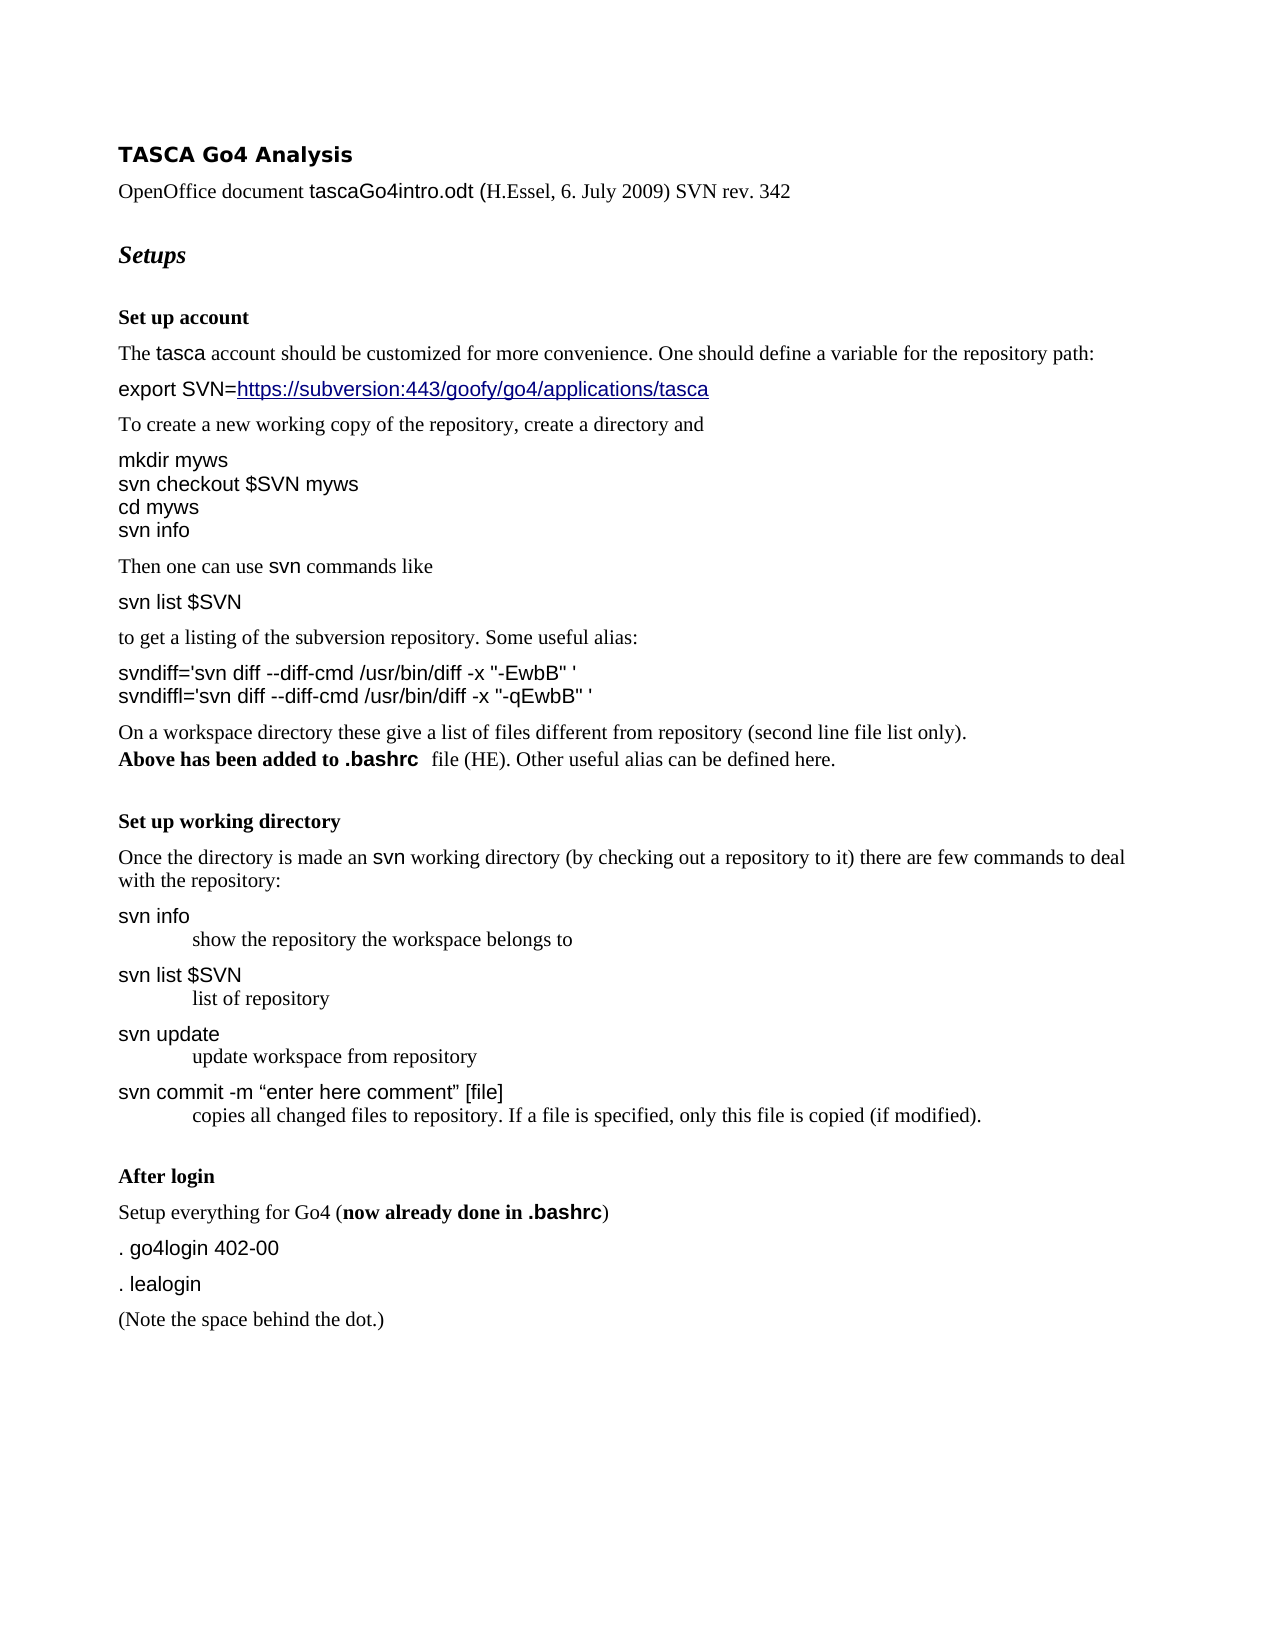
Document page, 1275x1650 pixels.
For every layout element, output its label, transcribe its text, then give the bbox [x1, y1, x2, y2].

text Then one can use svn commands like [118, 554, 1157, 578]
text svndiff='svn diff --diff-cmd /usr/bin/diff -x "-EwbB" ' svndiffl='svn diff --diff-cmd /usr/bin/diff -x "-qEwbB" ' [118, 662, 1157, 708]
text On a workspace directory these give a list of files different from repository (second line file list only). Above has been added to .bashrc file (HE). Other useful alias can be defined here. [118, 721, 1157, 772]
text svn commit -m “enter here comment” [file] copies all changed files to repository. If a file is specified, only this file is copied (if modified). [118, 1081, 1157, 1127]
text . go4login 402-00 [118, 1236, 1157, 1259]
subtitle TASCA Go4 Analysis [118, 143, 1157, 167]
text Setup everything for Go4 (now already done in .bashrc) [118, 1200, 1157, 1224]
text to get a listing of the subversion repository. Some useful alias: [118, 626, 1157, 649]
subtitle Set up account [118, 306, 1157, 329]
text Once the directory is made an svn working directory (by checking out a repository to it) there are few commands to deal with the repository: [118, 845, 1157, 892]
subtitle Setups [118, 241, 1157, 268]
text svn list $SVN list of repository [118, 963, 1157, 1009]
subtitle Set up working directory [118, 810, 1157, 833]
text To create a new working copy of the repository, create a directory and [118, 413, 1157, 436]
text The tasca account should be customized for more convenience. One should define a variable for the repository path: [118, 342, 1157, 365]
text svn update update workspace from repository [118, 1022, 1157, 1068]
text svn list $SVN [118, 590, 1157, 613]
text export SVN=https://subversion:443/goofy/go4/applications/tasca [118, 378, 1157, 401]
text . lealogin [118, 1272, 1157, 1295]
text (Note the space behind the dot.) [118, 1308, 1157, 1331]
text svn info show the repository the workspace belongs to [118, 904, 1157, 951]
subtitle After login [118, 1165, 1157, 1188]
text mkdir myws svn checkout $SVN myws cd myws svn info [118, 449, 1157, 542]
text OpenOffice document tascaGo4intro.odt (H.Essel, 6. July 2009) SVN rev. 342 [118, 180, 1157, 203]
